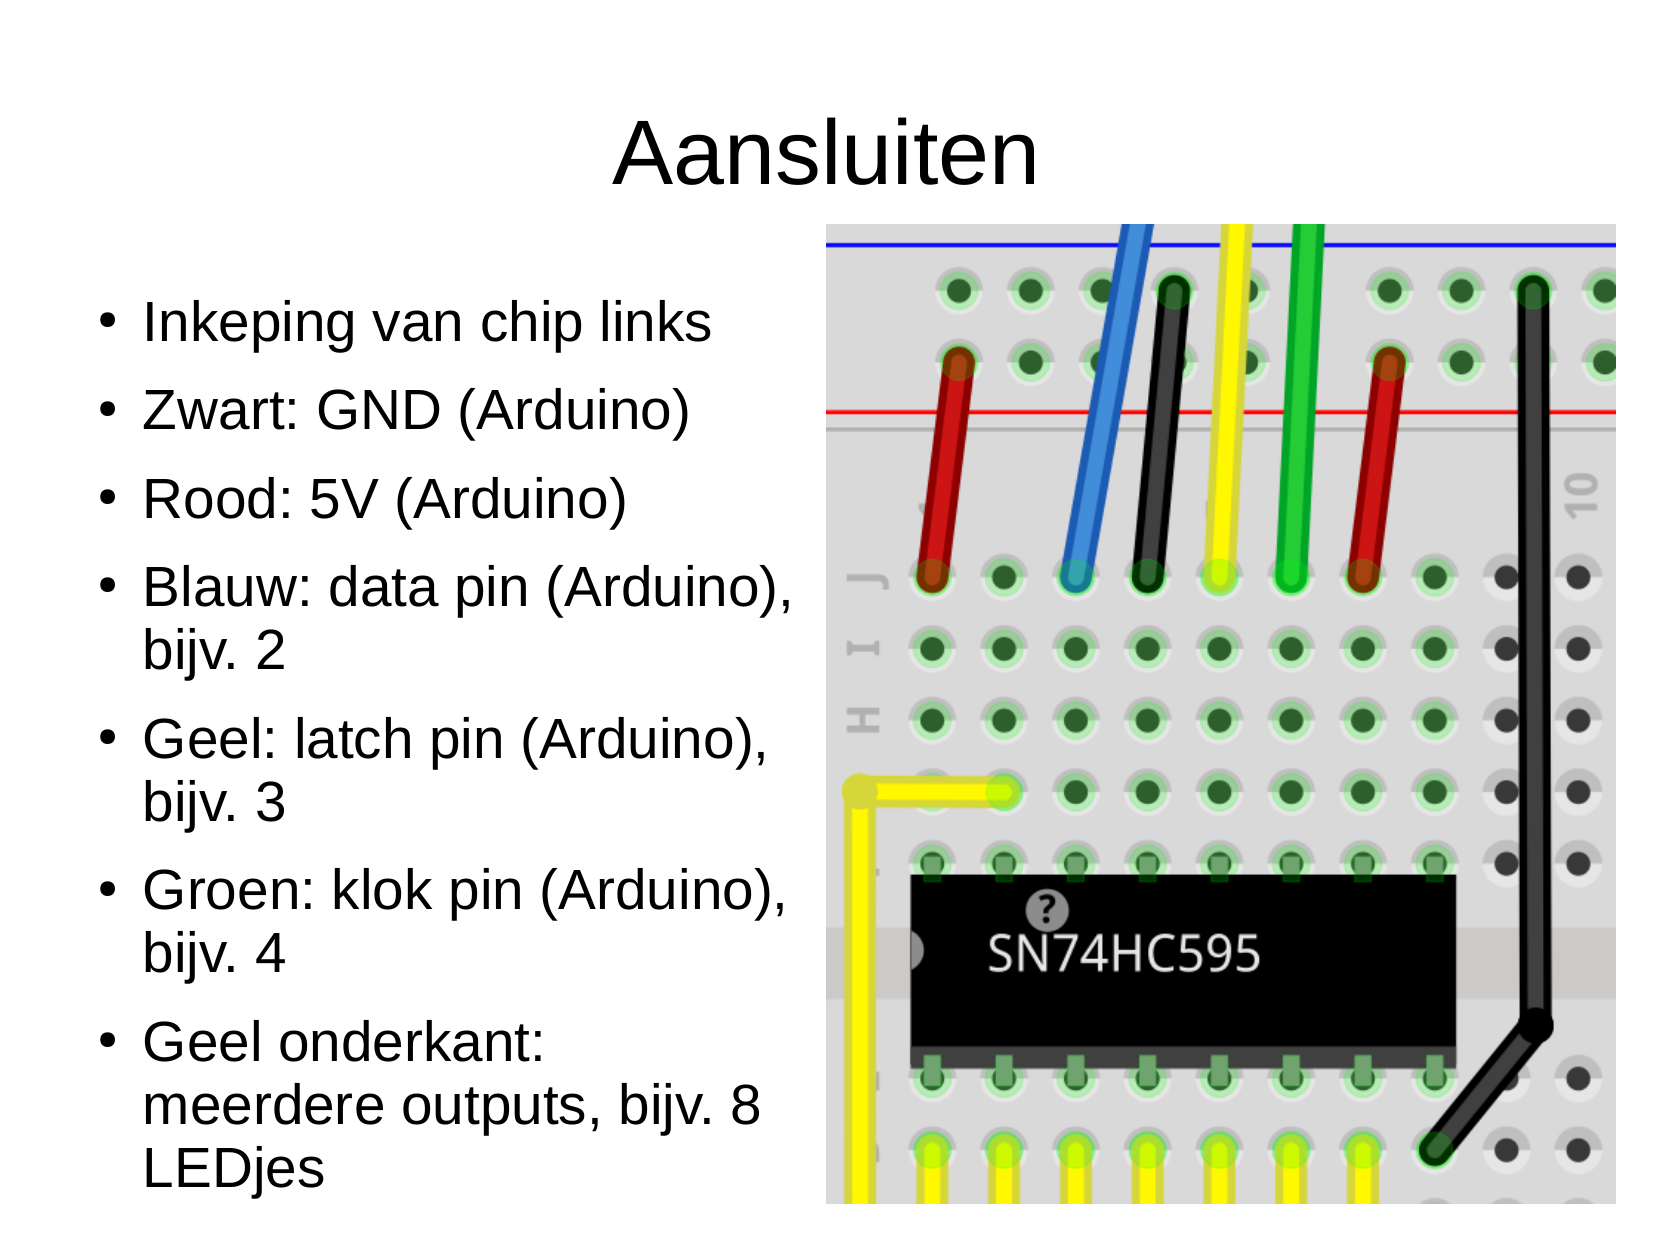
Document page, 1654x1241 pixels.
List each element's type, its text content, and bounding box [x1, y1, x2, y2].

picture [826, 224, 1616, 1204]
list Inkeping van chip links Zwart: GND (Arduino) Rood: 5V (Arduino) Blauw: data pin (Arduino), bijv. 2 Geel: latch pin (Arduino), bijv. 3 Groen: klok pin (Arduino), bijv. 4 Geel onderkant: meerdere outputs, bijv. 8 LEDjes [82, 290, 804, 1205]
title Aansluiten [82, 49, 1571, 257]
